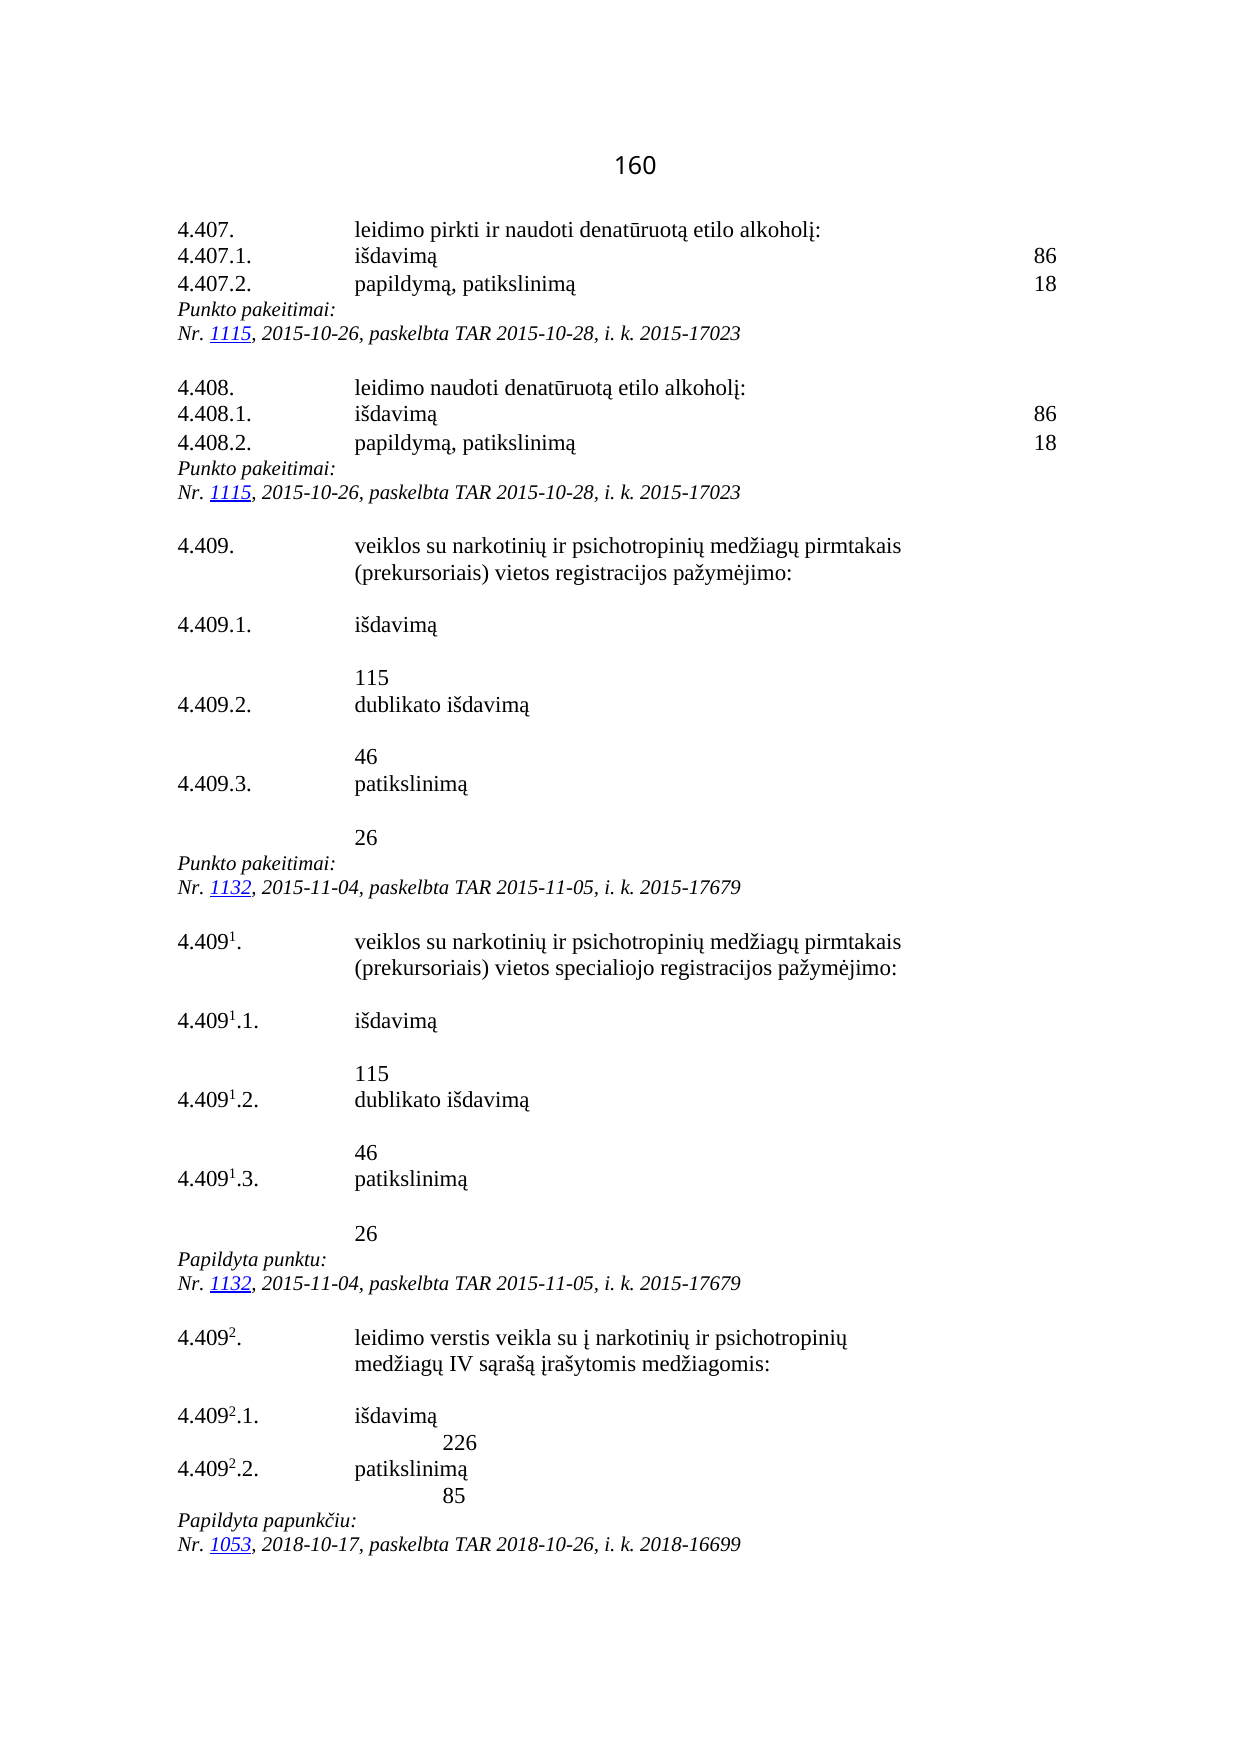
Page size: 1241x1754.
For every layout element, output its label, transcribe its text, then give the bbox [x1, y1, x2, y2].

text 4.4092.1. išdavimą 226 [177, 1403, 856, 1455]
text Nr. 1115, 2015-10-26, paskelbta TAR 2015-10-28, i. k. 2015-17023 [177, 321, 1092, 345]
text Nr. 1132, 2015-11-04, paskelbta TAR 2015-11-05, i. k. 2015-17679 [177, 875, 1092, 899]
text 4.409.1. išdavimą 115 [177, 612, 945, 691]
text Punkto pakeitimai: [177, 851, 1092, 875]
text 4.4092.2. patikslinimą 85 [177, 1455, 856, 1508]
text Nr. 1053, 2018-10-17, paskelbta TAR 2018-10-26, i. k. 2018-16699 [177, 1532, 1092, 1556]
text 4.407.2. papildymą, patikslinimą 18 [177, 268, 1092, 297]
text 4.407.1. išdavimą 86 [177, 242, 1092, 268]
text 4.4091.3. patikslinimą 26 [177, 1165, 945, 1247]
text Punkto pakeitimai: [177, 456, 1092, 480]
text 4.408. leidimo naudoti denatūruotą etilo alkoholį: [177, 374, 1092, 401]
text 4.4091.1. išdavimą 115 [177, 1007, 945, 1086]
text 4.4091. veiklos su narkotinių ir psichotropinių medžiagų pirmtakais (prekursoriais) vietos specialiojo registracijos pažymėjimo: [177, 928, 945, 1007]
text 4.409.3. patikslinimą 26 [177, 770, 945, 851]
text Nr. 1132, 2015-11-04, paskelbta TAR 2015-11-05, i. k. 2015-17679 [177, 1271, 1092, 1295]
text 4.408.2. papildymą, patikslinimą 18 [177, 427, 1092, 456]
text Nr. 1115, 2015-10-26, paskelbta TAR 2015-10-28, i. k. 2015-17023 [177, 480, 1092, 504]
text 4.408.1. išdavimą 86 [177, 401, 1092, 427]
text 4.409. veiklos su narkotinių ir psichotropinių medžiagų pirmtakais (prekursoriais) vietos registracijos pažymėjimo: [177, 532, 945, 612]
text 4.407. leidimo pirkti ir naudoti denatūruotą etilo alkoholį: [177, 216, 1092, 242]
text Papildyta papunkčiu: [177, 1508, 1092, 1532]
text Papildyta punktu: [177, 1247, 1092, 1271]
text 4.4091.2. dublikato išdavimą 46 [177, 1086, 945, 1165]
text 4.409.2. dublikato išdavimą 46 [177, 691, 945, 770]
text 4.4092. leidimo verstis veikla su į narkotinių ir psichotropinių medžiagų IV sąrašą įrašytomis medžiagomis: [177, 1323, 856, 1403]
text Punkto pakeitimai: [177, 297, 1092, 321]
